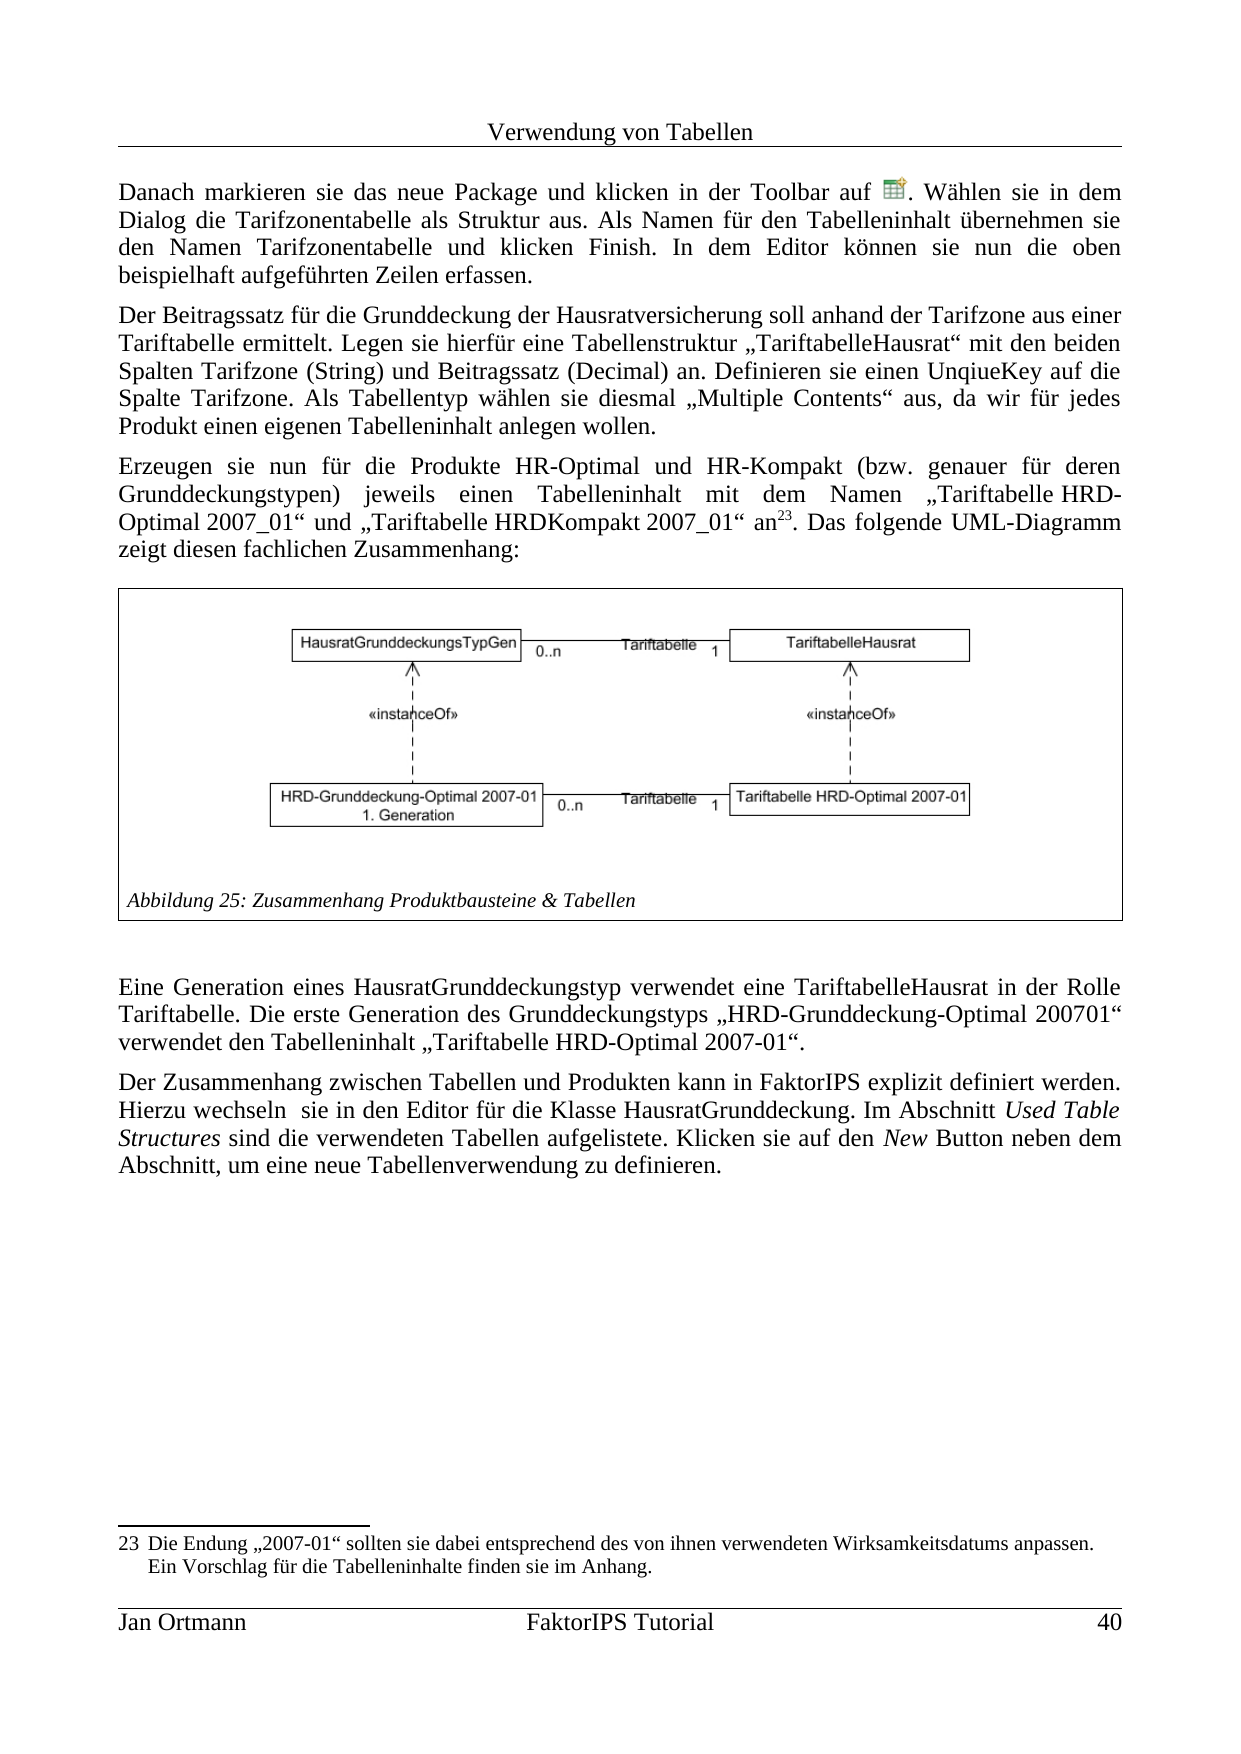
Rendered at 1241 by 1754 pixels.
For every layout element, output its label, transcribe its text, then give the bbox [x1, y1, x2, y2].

text Die Endung „2007-01“ sollten sie dabei entsprechend des von ihnen verwendeten Wirksamkeitsdatums anpassen. Ein Vorschlag für die Tabelleninhalte finden sie im Anhang. [118, 1532, 1122, 1578]
picture [882, 175, 908, 201]
text Abbildung 25: Zusammenhang Produktbausteine & Tabellen [127, 888, 1113, 912]
text Erzeugen sie nun für die Produkte HR-Optimal und HR-Kompakt (bzw. genauer für deren Grunddeckungstypen) jeweils einen Tabelleninhalt mit dem Namen „Tariftabelle HRD-Optimal 2007_01“ und „Tariftabelle HRD­Kompakt 2007_01“ an. Das folgende UML-Diagramm zeigt diesen fachlichen Zusammenhang: [118, 452, 1122, 563]
text Danach markieren sie das neue Package und klicken in der Toolbar auf . Wählen sie in dem Dialog die Tarifzonentabelle als Struktur aus. Als Namen für den Tabelleninhalt übernehmen sie den Namen Tarifzonentabelle und klicken Finish. In dem Editor können sie nun die oben beispielhaft aufgeführten Zeilen erfassen. [118, 175, 1122, 289]
text Der Beitragssatz für die Grunddeckung der Hausratversicherung soll anhand der Tarifzone aus einer Tariftabelle ermittelt. Legen sie hierfür eine Tabellenstruktur „TariftabelleHausrat“ mit den beiden Spalten Tarifzone (String) und Beitragssatz (Decimal) an. Definieren sie einen UnqiueKey auf die Spalte Tarifzone. Als Tabellentyp wählen sie diesmal „Multiple Contents“ aus, da wir für jedes Produkt einen eigenen Tabelleninhalt anlegen wollen. [118, 301, 1122, 440]
text Der Zusammenhang zwischen Tabellen und Produkten kann in FaktorIPS explizit definiert werden. Hierzu wechseln sie in den Editor für die Klasse HausratGrunddeckung. Im Abschnitt Used Table Structures sind die verwendeten Tabellen aufgelistete. Klicken sie auf den New Button neben dem Abschnitt, um eine neue Tabellenverwendung zu definieren. [118, 1068, 1122, 1179]
text Eine Generation eines HausratGrunddeckungstyp verwendet eine TariftabelleHausrat in der Rolle Tariftabelle. Die erste Generation des Grunddeckungstyps „HRD-Grunddeckung-Optimal 2007­01“ verwendet den Tabelleninhalt „Tariftabelle HRD-Optimal 2007-01“. [118, 973, 1122, 1056]
picture [248, 596, 992, 849]
